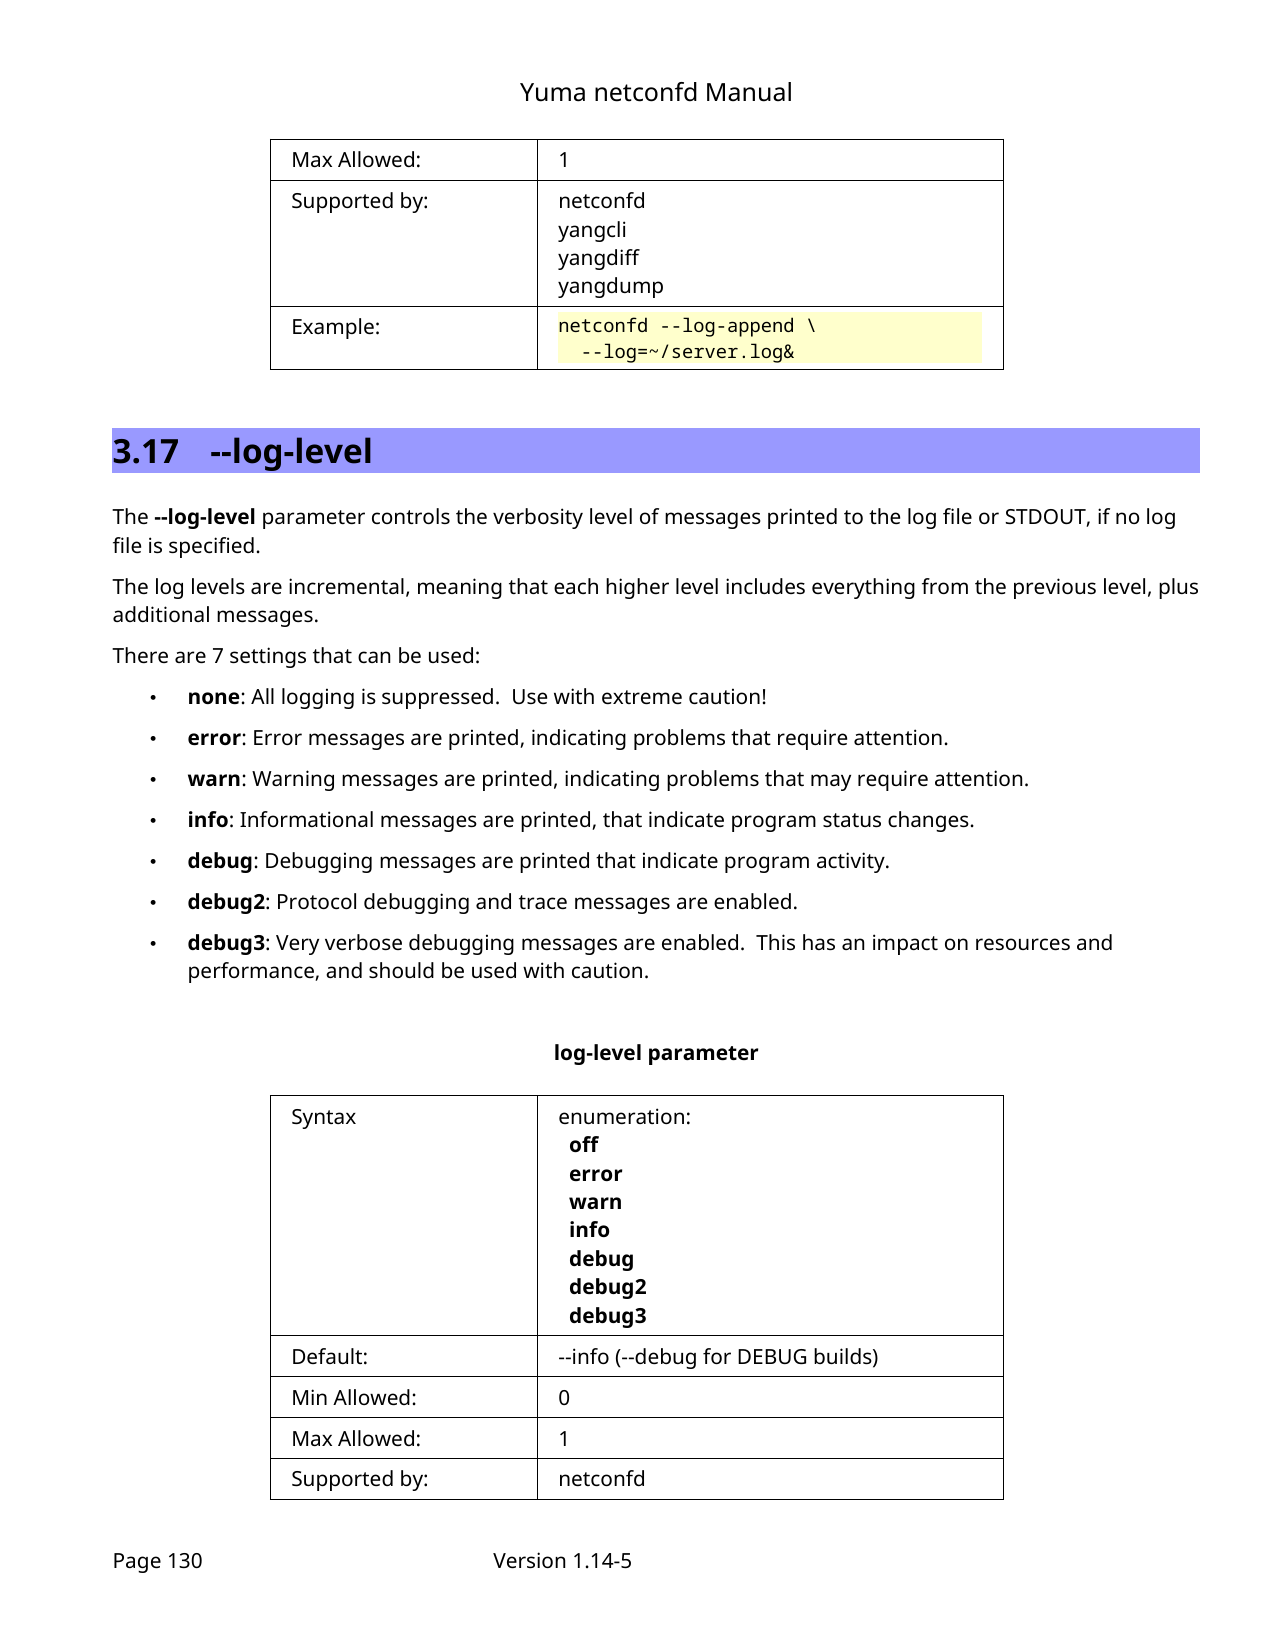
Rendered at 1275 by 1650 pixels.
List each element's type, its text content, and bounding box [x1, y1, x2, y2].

subtitle log-level parameter [127, 1038, 1185, 1067]
table_cell Max Allowed: [271, 140, 537, 179]
table_cell Min Allowed: [271, 1377, 537, 1417]
table_cell Example: [271, 307, 537, 369]
subtitle --log-level [112, 428, 1200, 473]
table_cell netconfd [538, 1459, 1003, 1499]
table_cell netconfd --log-append \ --log=~/server.log& [538, 307, 1003, 369]
list info: Informational messages are printed, that indicate program status changes. [150, 805, 1200, 833]
table_cell --info (--debug for DEBUG builds) [538, 1336, 1003, 1376]
text The log levels are incremental, meaning that each higher level includes everything from the previous level, plus additional messages. [112, 572, 1200, 629]
text There are 7 settings that can be used: [112, 641, 1200, 670]
table_cell 1 [538, 1418, 1003, 1458]
table_cell Default: [271, 1336, 537, 1376]
list warn: Warning messages are printed, indicating problems that may require attention. [150, 764, 1200, 792]
table_cell 0 [538, 1377, 1003, 1417]
text The --log-level parameter controls the verbosity level of messages printed to the log file or STDOUT, if no log file is specified. [112, 502, 1200, 559]
table_cell netconfd yangcli yangdiff yangdump [538, 181, 1003, 306]
list error: Error messages are printed, indicating problems that require attention. [150, 723, 1200, 752]
table_cell Max Allowed: [271, 1418, 537, 1458]
list debug3: Very verbose debugging messages are enabled. This has an impact on resources and performance, and should be used with caution. [150, 928, 1200, 985]
table_cell Supported by: [271, 1459, 537, 1499]
list none: All logging is suppressed. Use with extreme caution! [150, 682, 1200, 711]
table_cell Supported by: [271, 181, 537, 306]
table_header enumeration: off error warn info debug debug2 debug3 [538, 1096, 1003, 1335]
list debug2: Protocol debugging and trace messages are enabled. [150, 887, 1200, 915]
table_header Syntax [271, 1096, 537, 1335]
table_cell 1 [538, 140, 1003, 179]
list debug: Debugging messages are printed that indicate program activity. [150, 846, 1200, 874]
